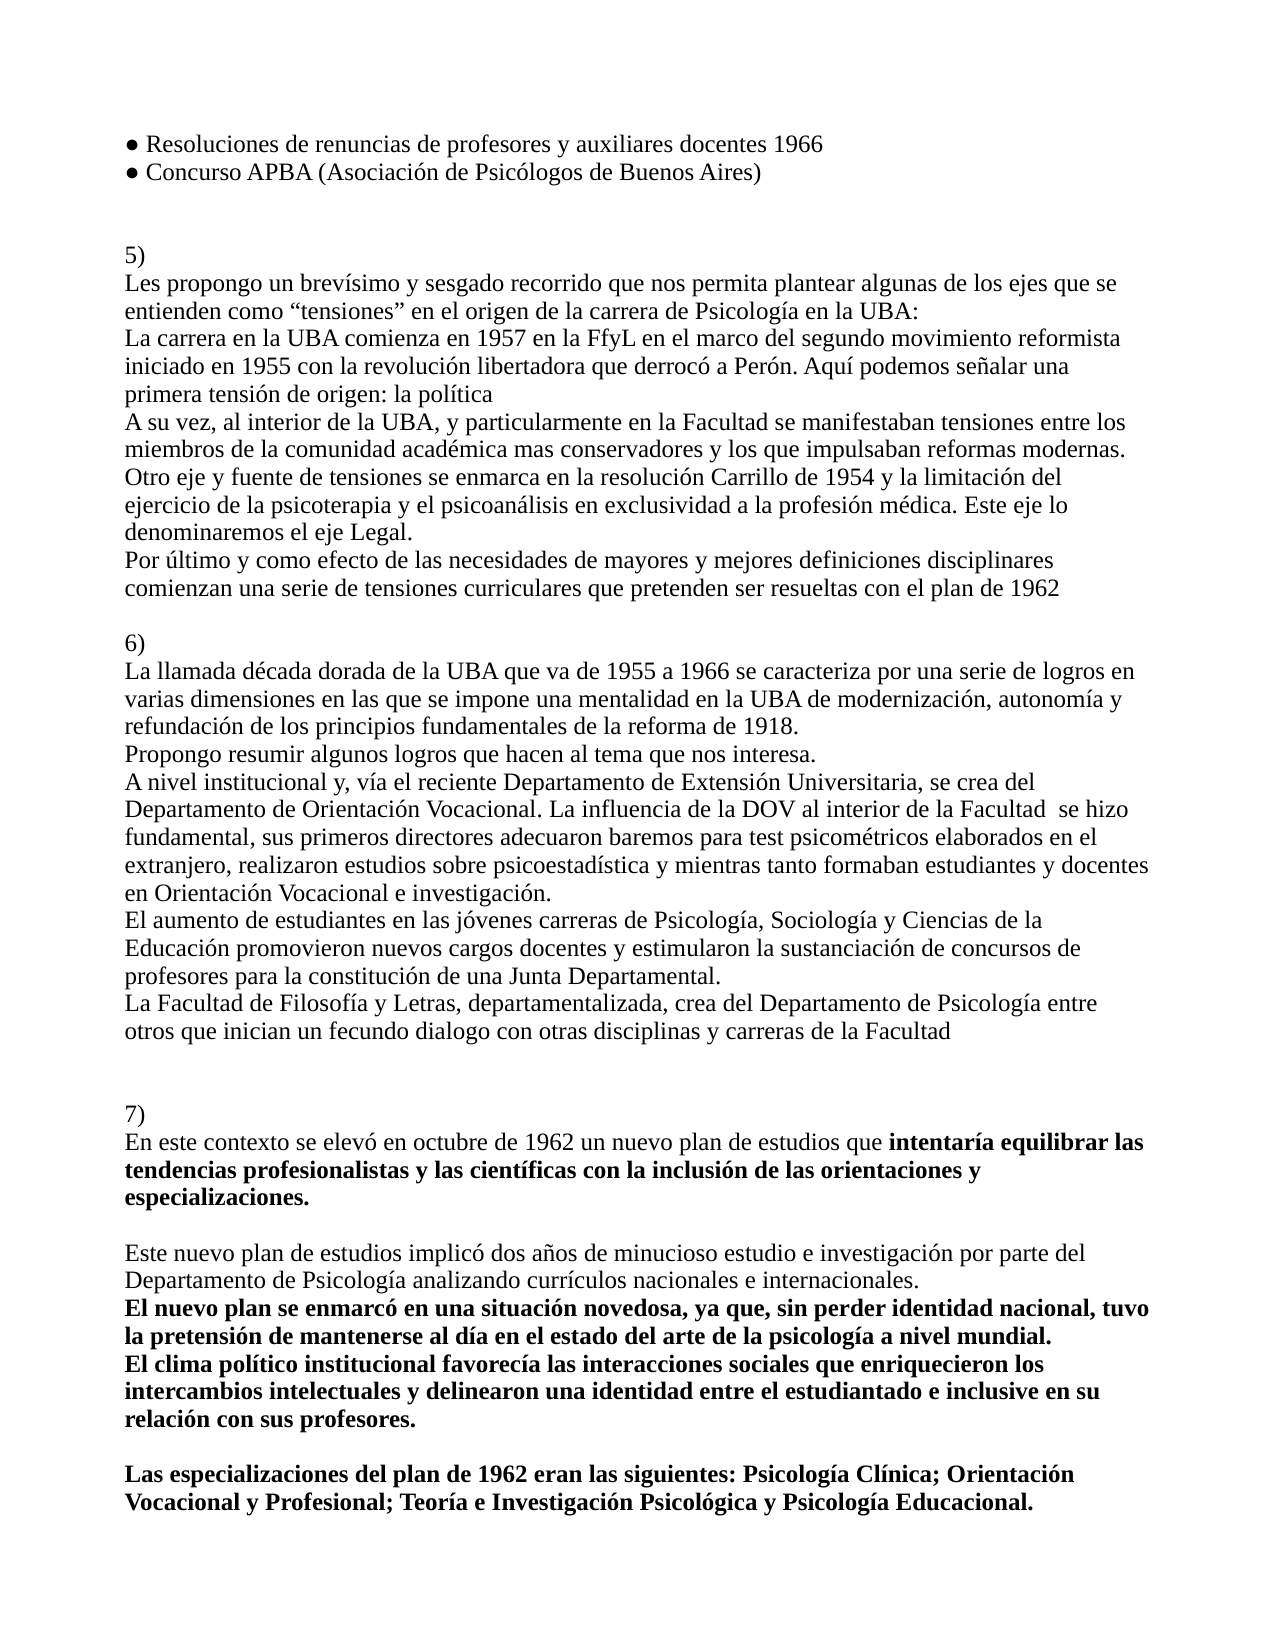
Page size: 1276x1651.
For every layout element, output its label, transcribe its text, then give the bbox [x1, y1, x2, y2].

text Otro eje y fuente de tensiones se enmarca en la resolución Carrillo de 1954 y la limitación del ejercicio de la psicoterapia y el psicoanálisis en exclusividad a la profesión médica. Este eje lo denominaremos el eje Legal. [118, 463, 1157, 546]
text La Facultad de Filosofía y Letras, departamentalizada, crea del Departamento de Psicología entre otros que inician un fecundo dialogo con otras disciplinas y carreras de la Facultad [118, 989, 1157, 1045]
text En este contexto se elevó en octubre de 1962 un nuevo plan de estudios que intentaría equilibrar las tendencias profesionalistas y las científicas con la inclusión de las orientaciones y especializaciones. [118, 1128, 1157, 1211]
text La carrera en la UBA comienza en 1957 en la FfyL en el marco del segundo movimiento reformista iniciado en 1955 con la revolución libertadora que derrocó a Perón. Aquí podemos señalar una primera tensión de origen: la política [118, 324, 1157, 408]
text El nuevo plan se enmarcó en una situación novedosa, ya que, sin perder identidad nacional, tuvo la pretensión de mantenerse al día en el estado del arte de la psicología a nivel mundial. [118, 1294, 1157, 1350]
text La llamada década dorada de la UBA que va de 1955 a 1966 se caracteriza por una serie de logros en varias dimensiones en las que se impone una mentalidad en la UBA de modernización, autonomía y refundación de los principios fundamentales de la reforma de 1918. [118, 657, 1157, 740]
text Propongo resumir algunos logros que hacen al tema que nos interesa. [118, 740, 1157, 768]
text El aumento de estudiantes en las jóvenes carreras de Psicología, Sociología y Ciencias de la Educación promovieron nuevos cargos docentes y estimularon la sustanciación de concursos de profesores para la constitución de una Junta Departamental. [118, 906, 1157, 989]
text 6) [118, 629, 1157, 657]
text Este nuevo plan de estudios implicó dos años de minucioso estudio e investigación por parte del Departamento de Psicología analizando currículos nacionales e internacionales. [118, 1239, 1157, 1294]
text A nivel institucional y, vía el reciente Departamento de Extensión Universitaria, se crea del Departamento de Orientación Vocacional. La influencia de la DOV al interior de la Facultad se hizo fundamental, sus primeros directores adecuaron baremos para test psicométricos elaborados en el extranjero, realizaron estudios sobre psicoestadística y mientras tanto formaban estudiantes y docentes en Orientación Vocacional e investigación. [118, 768, 1157, 906]
text Por último y como efecto de las necesidades de mayores y mejores definiciones disciplinares comienzan una serie de tensiones curriculares que pretenden ser resueltas con el plan de 1962 [118, 546, 1157, 602]
text El clima político institucional favorecía las interacciones sociales que enriquecieron los intercambios intelectuales y delinearon una identidad entre el estudiantado e inclusive en su relación con sus profesores. [118, 1350, 1157, 1433]
text Las especializaciones del plan de 1962 eran las siguientes: Psicología Clínica; Orientación Vocacional y Profesional; Teoría e Investigación Psicológica y Psicología Educacional. [118, 1461, 1157, 1522]
text ● Resoluciones de renuncias de profesores y auxiliares docentes 1966 [118, 124, 1157, 158]
text ● Concurso APBA (Asociación de Psicólogos de Buenos Aires) [118, 158, 1157, 186]
text A su vez, al interior de la UBA, y particularmente en la Facultad se manifestaban tensiones entre los miembros de la comunidad académica mas conservadores y los que impulsaban reformas modernas. [118, 408, 1157, 463]
text 7) [118, 1100, 1157, 1128]
text Les propongo un brevísimo y sesgado recorrido que nos permita plantear algunas de los ejes que se entienden como “tensiones” en el origen de la carrera de Psicología en la UBA: [118, 269, 1157, 324]
text 5) [118, 241, 1157, 269]
